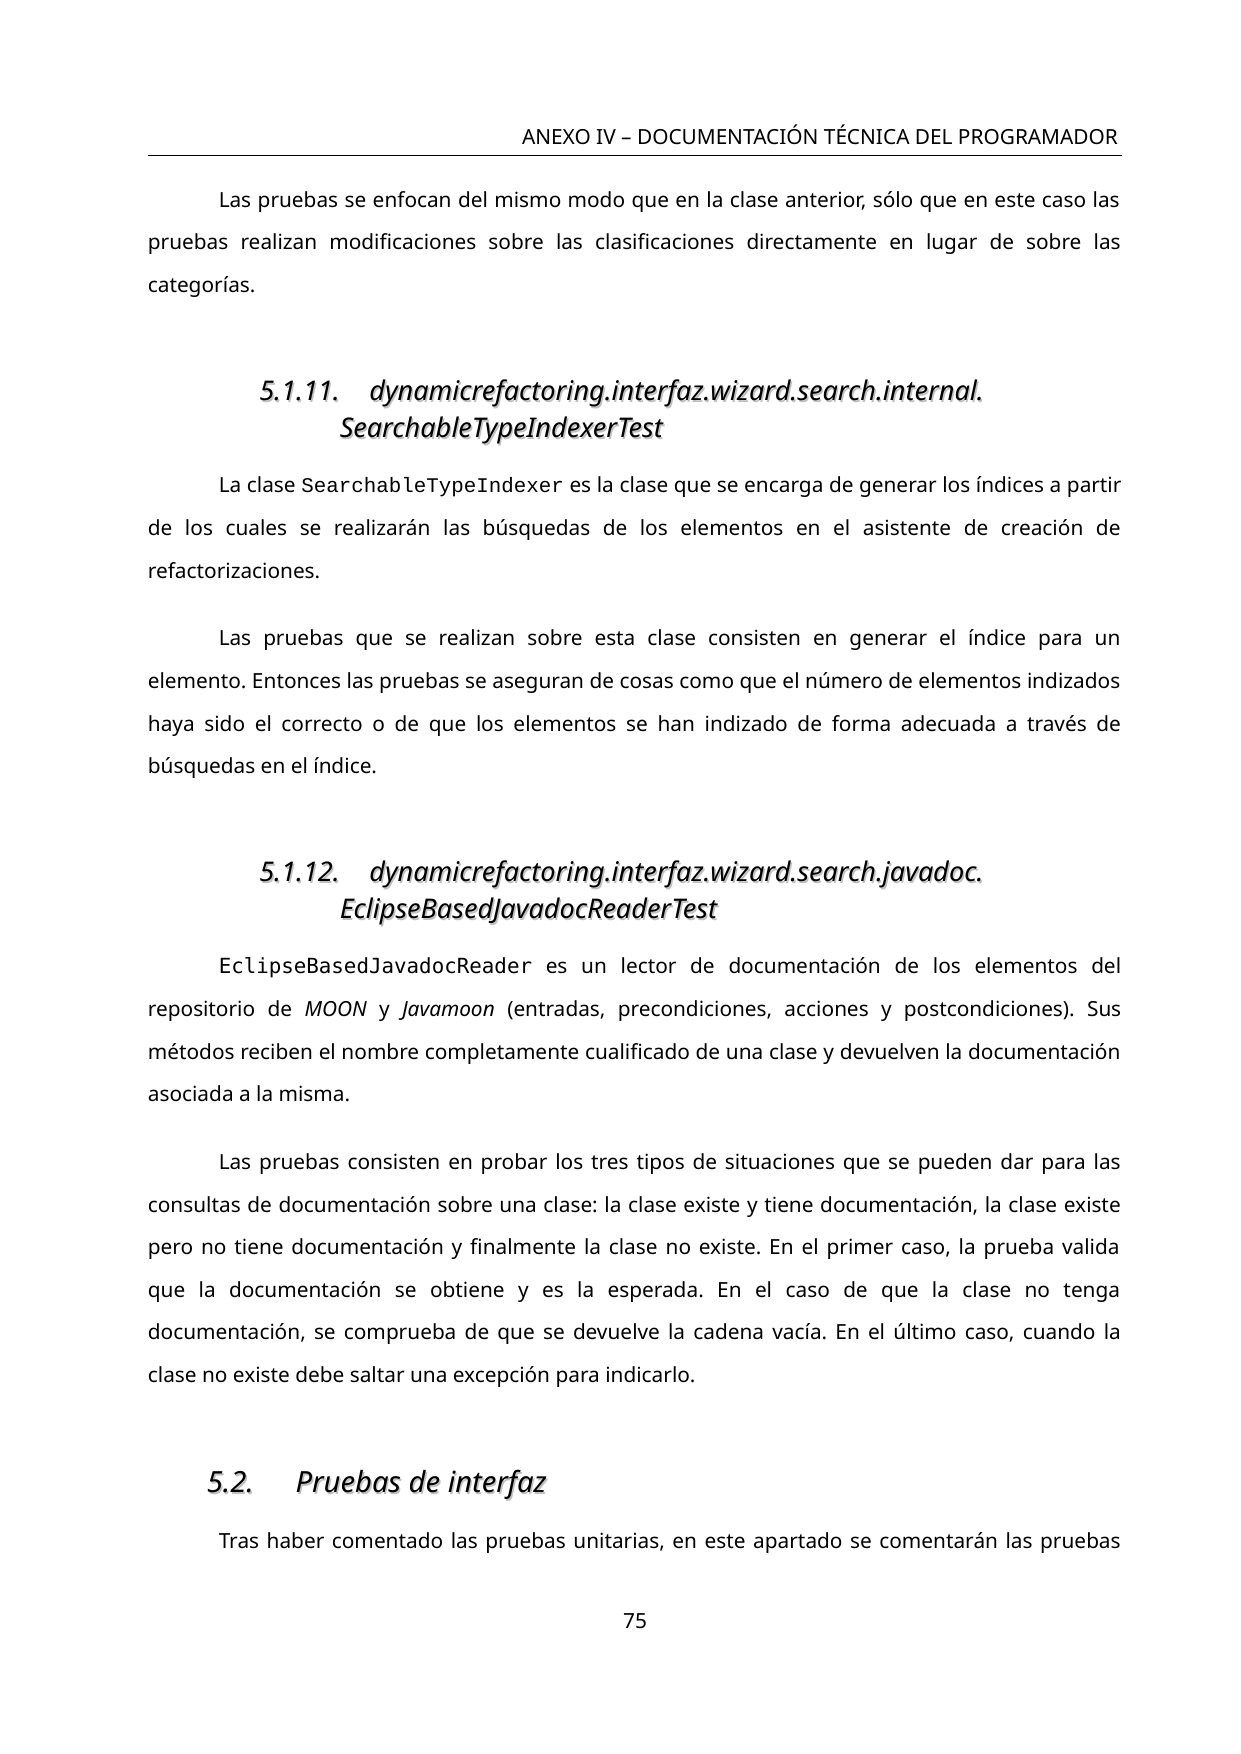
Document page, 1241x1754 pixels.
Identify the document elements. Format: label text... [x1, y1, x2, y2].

text Tras haber comentado las pruebas unitarias, en este apartado se comentarán las pruebas [148, 1526, 1122, 1555]
text Las pruebas se enfocan del mismo modo que en la clase anterior, sólo que en este caso las pruebas realizan modificaciones sobre las clasificaciones directamente en lugar de sobre las categorías. [148, 185, 1122, 298]
text Las pruebas que se realizan sobre esta clase consisten en generar el índice para un elemento. Entonces las pruebas se aseguran de cosas como que el número de elementos indizados haya sido el correcto o de que los elementos se han indizado de forma adecuada a través de búsquedas en el índice. [148, 623, 1122, 780]
subtitle dynamicrefactoring.interfaz.wizard.search.internal. SearchableTypeIndexerTest [339, 372, 1122, 446]
text EclipseBasedJavadocReader es un lector de documentación de los elementos del repositorio de MOON y Javamoon (entradas, precondiciones, acciones y postcondiciones). Sus métodos reciben el nombre completamente cualificado de una clase y devuelven la documentación asociada a la misma. [148, 952, 1122, 1108]
subtitle dynamicrefactoring.interfaz.wizard.search.javadoc. EclipseBasedJavadocReaderTest [339, 853, 1122, 927]
subtitle Pruebas de interfaz [207, 1462, 1122, 1501]
text La clase SearchableTypeIndexer es la clase que se encarga de generar los índices a partir de los cuales se realizarán las búsquedas de los elementos en el asistente de creación de refactorizaciones. [148, 471, 1122, 584]
text Las pruebas consisten en probar los tres tipos de situaciones que se pueden dar para las consultas de documentación sobre una clase: la clase existe y tiene documentación, la clase existe pero no tiene documentación y finalmente la clase no existe. En el primer caso, la prueba valida que la documentación se obtiene y es la esperada. En el caso de que la clase no tenga documentación, se comprueba de que se devuelve la cadena vacía. En el último caso, cuando la clase no existe debe saltar una excepción para indicarlo. [148, 1147, 1122, 1388]
